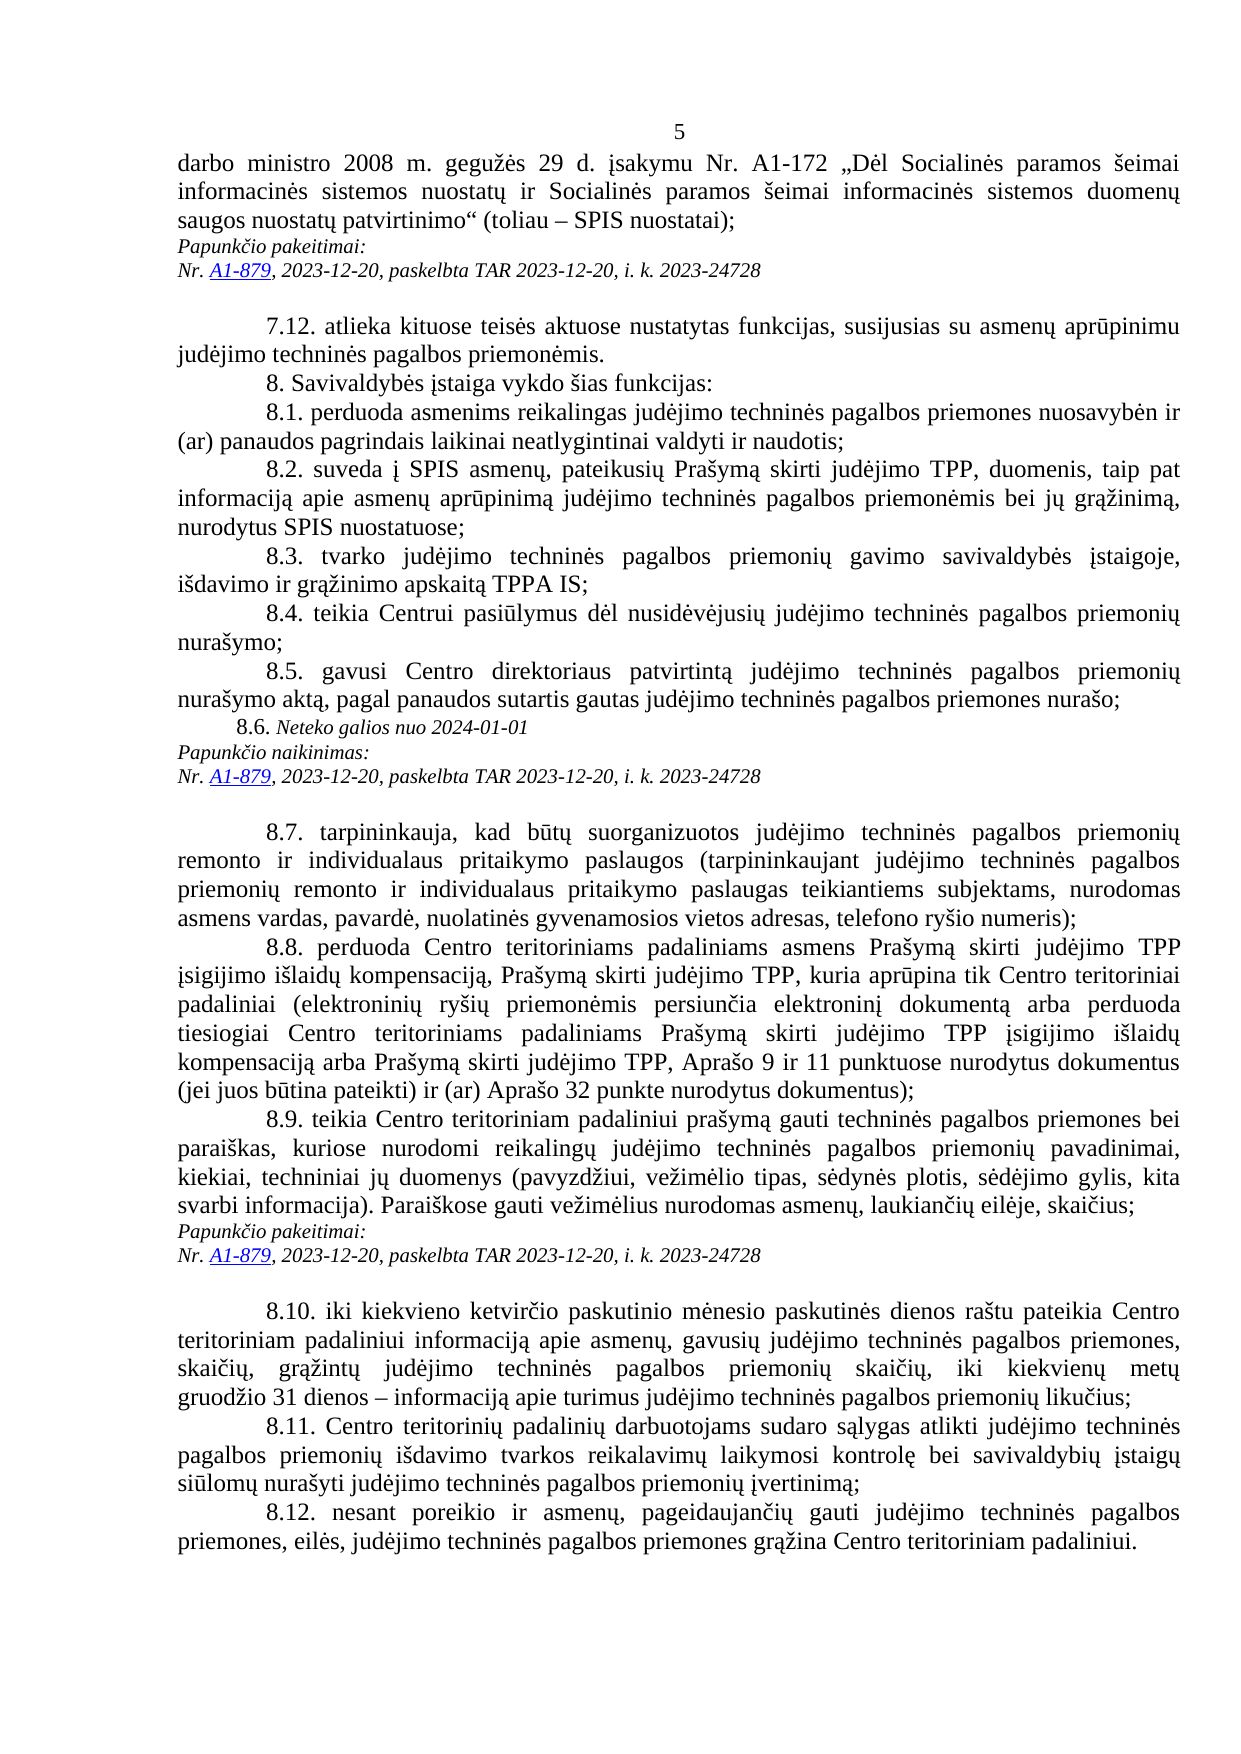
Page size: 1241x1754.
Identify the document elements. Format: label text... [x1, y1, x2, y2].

text 8.7. tarpininkauja, kad būtų suorganizuotos judėjimo techninės pagalbos priemonių remonto ir individualaus pritaikymo paslaugos (tarpininkaujant judėjimo techninės pagalbos priemonių remonto ir individualaus pritaikymo paslaugas teikiantiems subjektams, nurodomas asmens vardas, pavardė, nuolatinės gyvenamosios vietos adresas, telefono ryšio numeris); [177, 817, 1181, 932]
text 7.12. atlieka kituose teisės aktuose nustatytas funkcijas, susijusias su asmenų aprūpinimu judėjimo techninės pagalbos priemonėmis. [177, 311, 1181, 368]
text 8.11. Centro teritorinių padalinių darbuotojams sudaro sąlygas atlikti judėjimo techninės pagalbos priemonių išdavimo tvarkos reikalavimų laikymosi kontrolę bei savivaldybių įstaigų siūlomų nurašyti judėjimo techninės pagalbos priemonių įvertinimą; [177, 1411, 1181, 1497]
text Papunkčio pakeitimai: [177, 1219, 1181, 1243]
text 8.5. gavusi Centro direktoriaus patvirtintą judėjimo techninės pagalbos priemonių nurašymo aktą, pagal panaudos sutartis gautas judėjimo techninės pagalbos priemones nurašo; [177, 656, 1181, 713]
text 8.8. perduoda Centro teritoriniams padaliniams asmens Prašymą skirti judėjimo TPP įsigijimo išlaidų kompensaciją, Prašymą skirti judėjimo TPP, kuria aprūpina tik Centro teritoriniai padaliniai (elektroninių ryšių priemonėmis persiunčia elektroninį dokumentą arba perduoda tiesiogiai Centro teritoriniams padaliniams Prašymą skirti judėjimo TPP įsigijimo išlaidų kompensaciją arba Prašymą skirti judėjimo TPP, Aprašo 9 ir 11 punktuose nurodytus dokumentus (jei juos būtina pateikti) ir (ar) Aprašo 32 punkte nurodytus dokumentus); [177, 932, 1181, 1104]
text 8.1. perduoda asmenims reikalingas judėjimo techninės pagalbos priemones nuosavybėn ir (ar) panaudos pagrindais laikinai neatlygintinai valdyti ir naudotis; [177, 397, 1181, 454]
text Nr. A1-879, 2023-12-20, paskelbta TAR 2023-12-20, i. k. 2023-24728 [177, 1243, 1181, 1267]
text 8.4. teikia Centrui pasiūlymus dėl nusidėvėjusių judėjimo techninės pagalbos priemonių nurašymo; [177, 598, 1181, 656]
text Papunkčio naikinimas: [177, 740, 1181, 764]
text 8.9. teikia Centro teritoriniam padaliniui prašymą gauti techninės pagalbos priemones bei paraiškas, kuriose nurodomi reikalingų judėjimo techninės pagalbos priemonių pavadinimai, kiekiai, techniniai jų duomenys (pavyzdžiui, vežimėlio tipas, sėdynės plotis, sėdėjimo gylis, kita svarbi informacija). Paraiškose gauti vežimėlius nurodomas asmenų, laukiančių eilėje, skaičius; [177, 1104, 1181, 1219]
text 8.2. suveda į SPIS asmenų, pateikusių Prašymą skirti judėjimo TPP, duomenis, taip pat informaciją apie asmenų aprūpinimą judėjimo techninės pagalbos priemonėmis bei jų grąžinimą, nurodytus SPIS nuostatuose; [177, 454, 1181, 541]
text 8. Savivaldybės įstaiga vykdo šias funkcijas: [177, 368, 1181, 397]
text darbo ministro 2008 m. gegužės 29 d. įsakymu Nr. A1-172 „Dėl Socialinės paramos šeimai informacinės sistemos nuostatų ir Socialinės paramos šeimai informacinės sistemos duomenų saugos nuostatų patvirtinimo“ (toliau – SPIS nuostatai); [177, 148, 1181, 234]
text 8.12. nesant poreikio ir asmenų, pageidaujančių gauti judėjimo techninės pagalbos priemones, eilės, judėjimo techninės pagalbos priemones grąžina Centro teritoriniam padaliniui. [177, 1497, 1181, 1555]
text Papunkčio pakeitimai: [177, 234, 1181, 258]
text Nr. A1-879, 2023-12-20, paskelbta TAR 2023-12-20, i. k. 2023-24728 [177, 258, 1181, 282]
text Nr. A1-879, 2023-12-20, paskelbta TAR 2023-12-20, i. k. 2023-24728 [177, 764, 1181, 788]
text 8.10. iki kiekvieno ketvirčio paskutinio mėnesio paskutinės dienos raštu pateikia Centro teritoriniam padaliniui informaciją apie asmenų, gavusių judėjimo techninės pagalbos priemones, skaičių, grąžintų judėjimo techninės pagalbos priemonių skaičių, iki kiekvienų metų gruodžio 31 dienos – informaciją apie turimus judėjimo techninės pagalbos priemonių likučius; [177, 1296, 1181, 1411]
text 8.6. Neteko galios nuo 2024-01-01 [177, 713, 1181, 740]
text 8.3. tvarko judėjimo techninės pagalbos priemonių gavimo savivaldybės įstaigoje, išdavimo ir grąžinimo apskaitą TPPA IS; [177, 541, 1181, 598]
